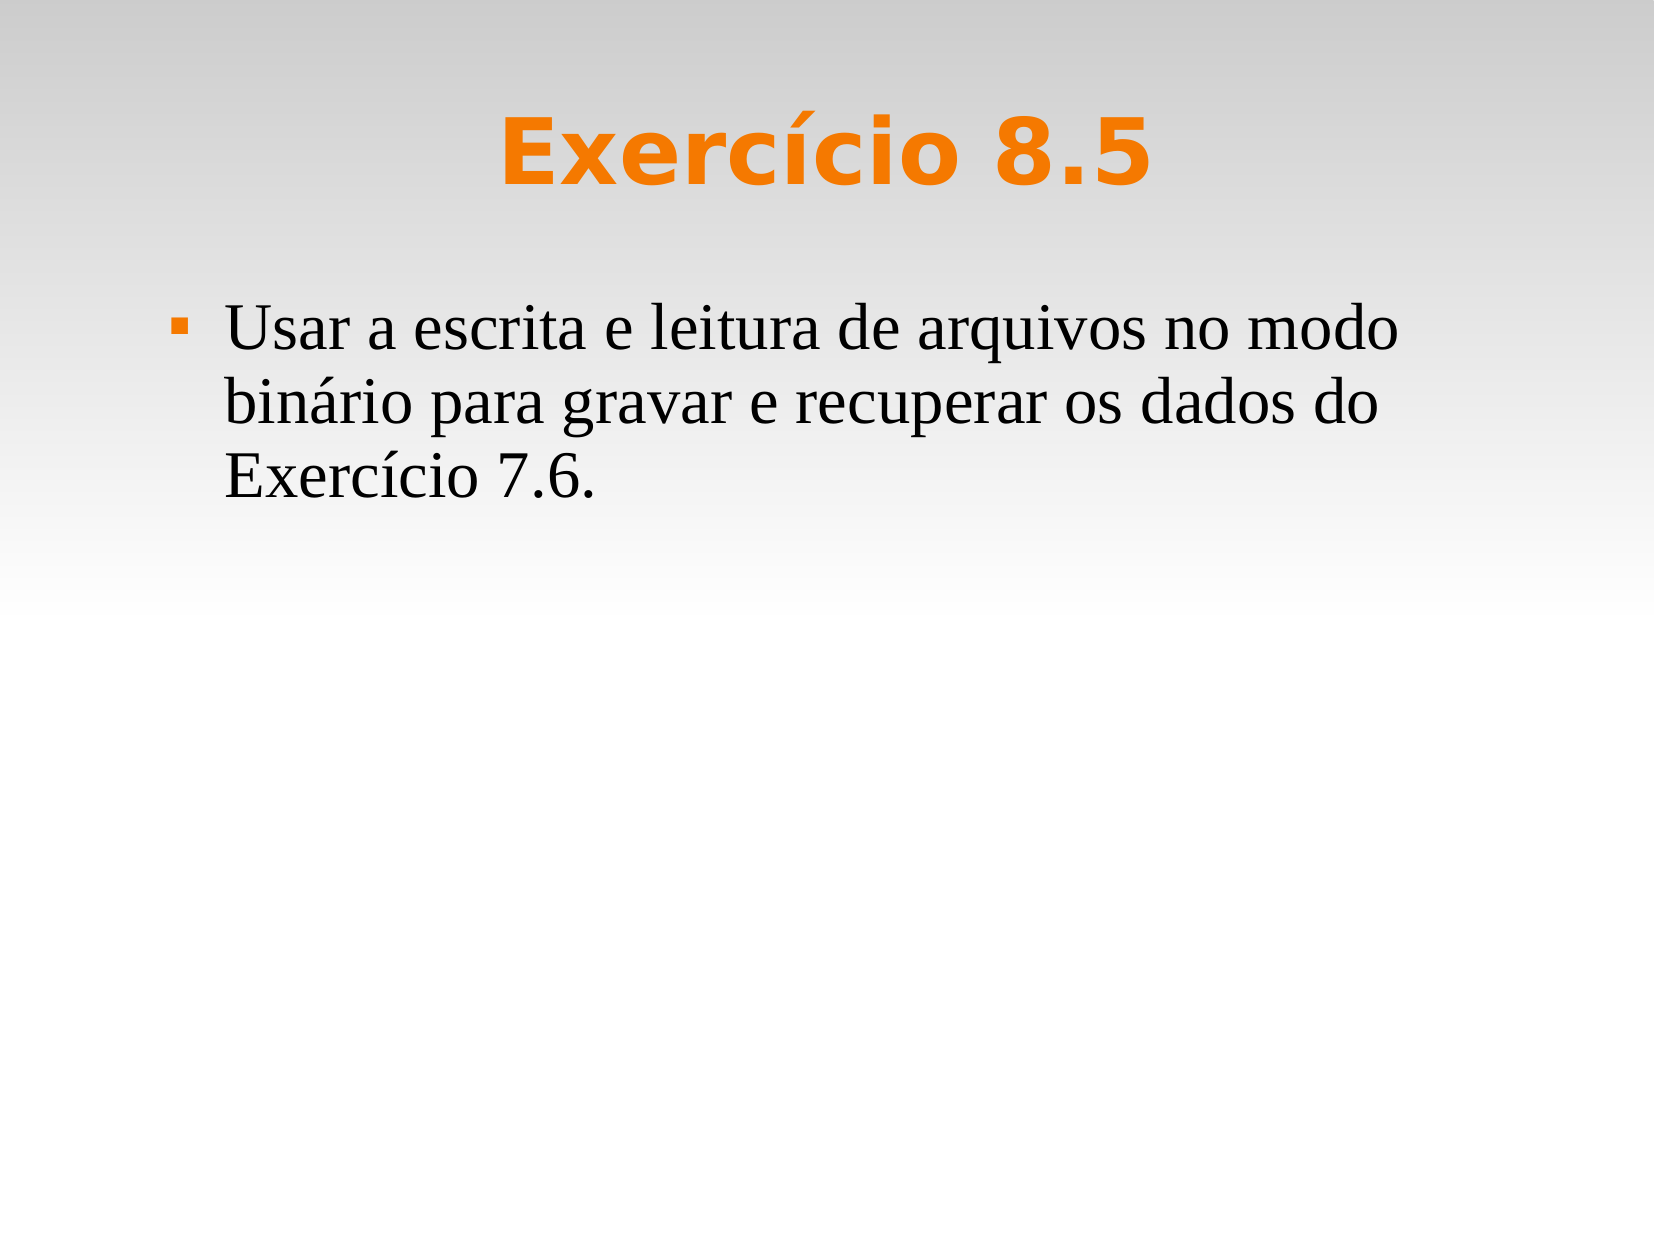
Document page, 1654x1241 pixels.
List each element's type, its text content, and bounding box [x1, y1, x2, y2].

list Usar a escrita e leitura de arquivos no modo binário para gravar e recuperar os dados do Exercício 7.6. [82, 290, 1571, 1120]
title Exercício 8.5 [82, 49, 1571, 257]
